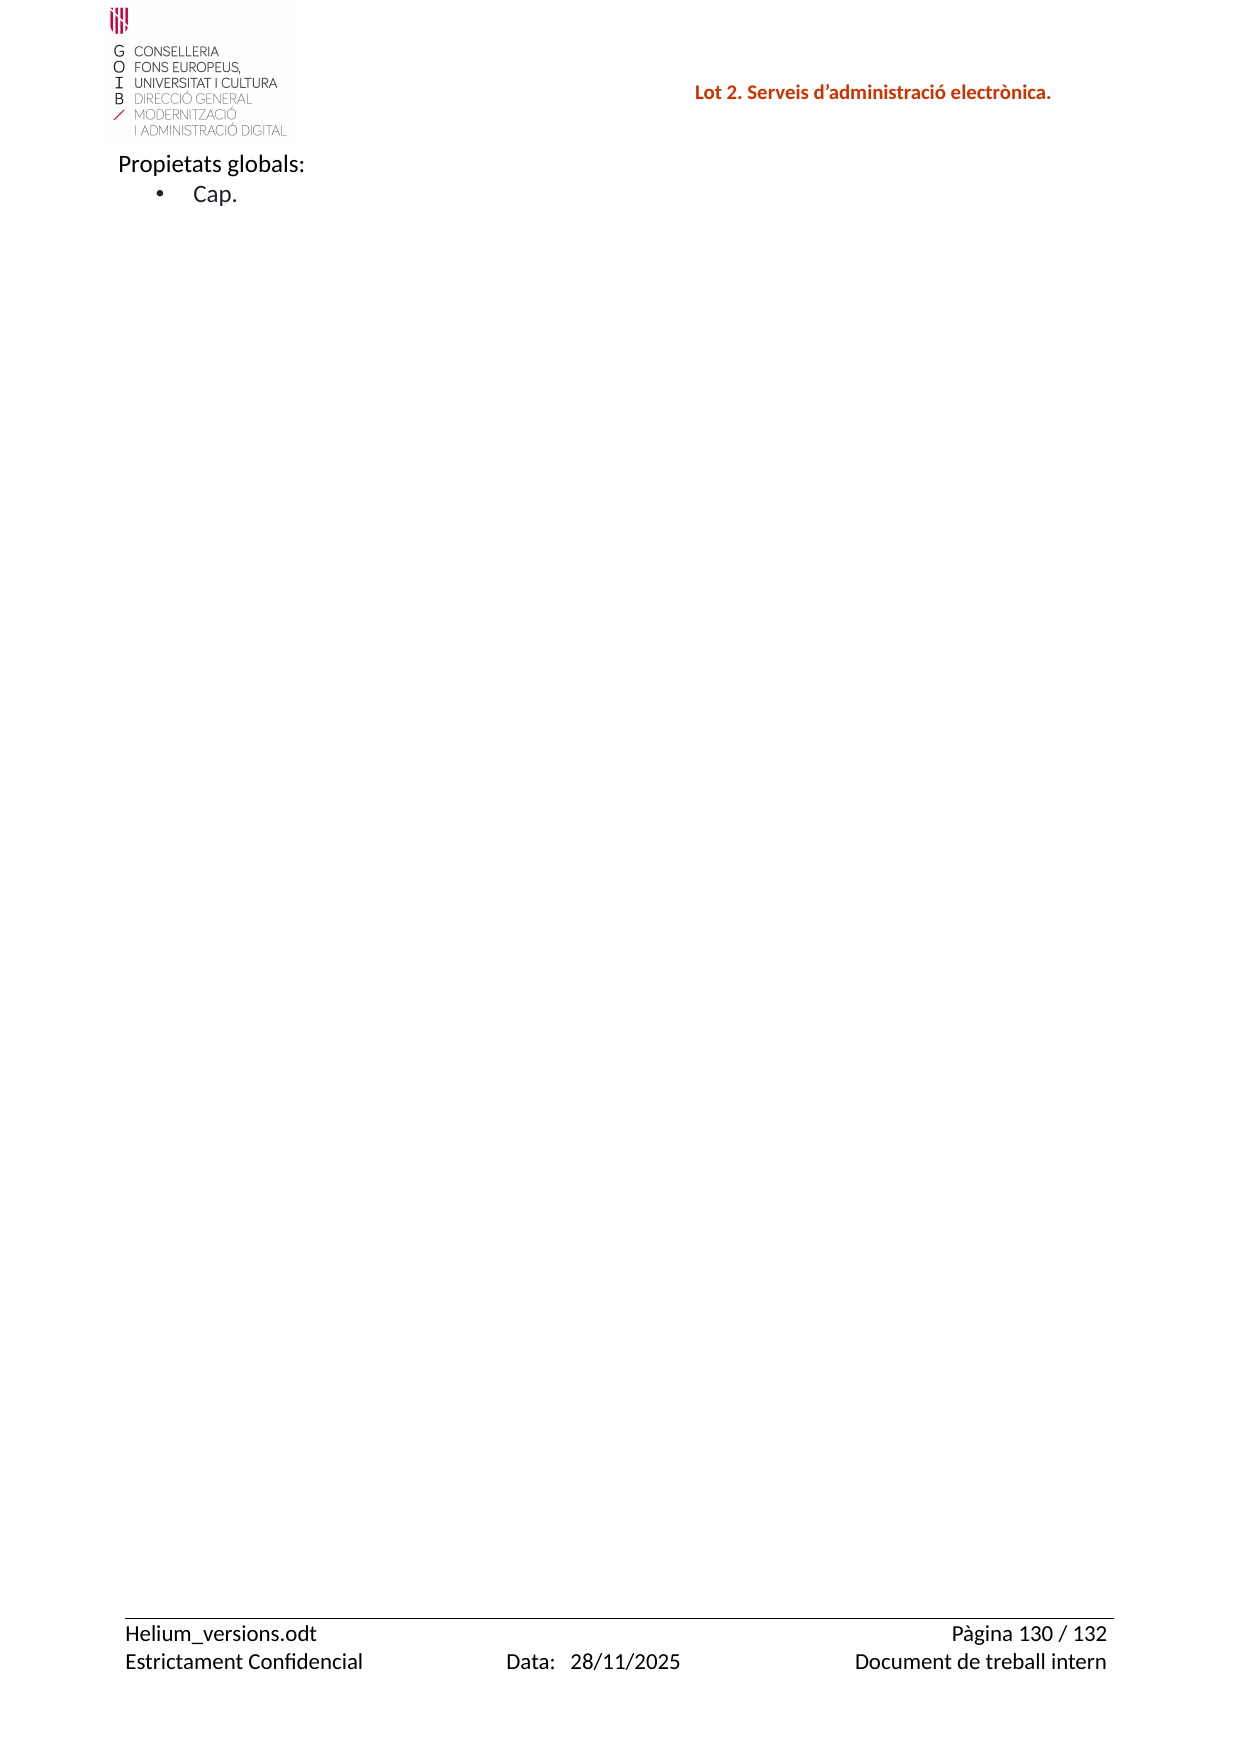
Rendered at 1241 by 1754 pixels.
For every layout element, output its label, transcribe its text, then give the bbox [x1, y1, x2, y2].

text Propietats globals: [118, 148, 1122, 178]
picture [100, 0, 297, 144]
list Cap. [156, 178, 1122, 209]
